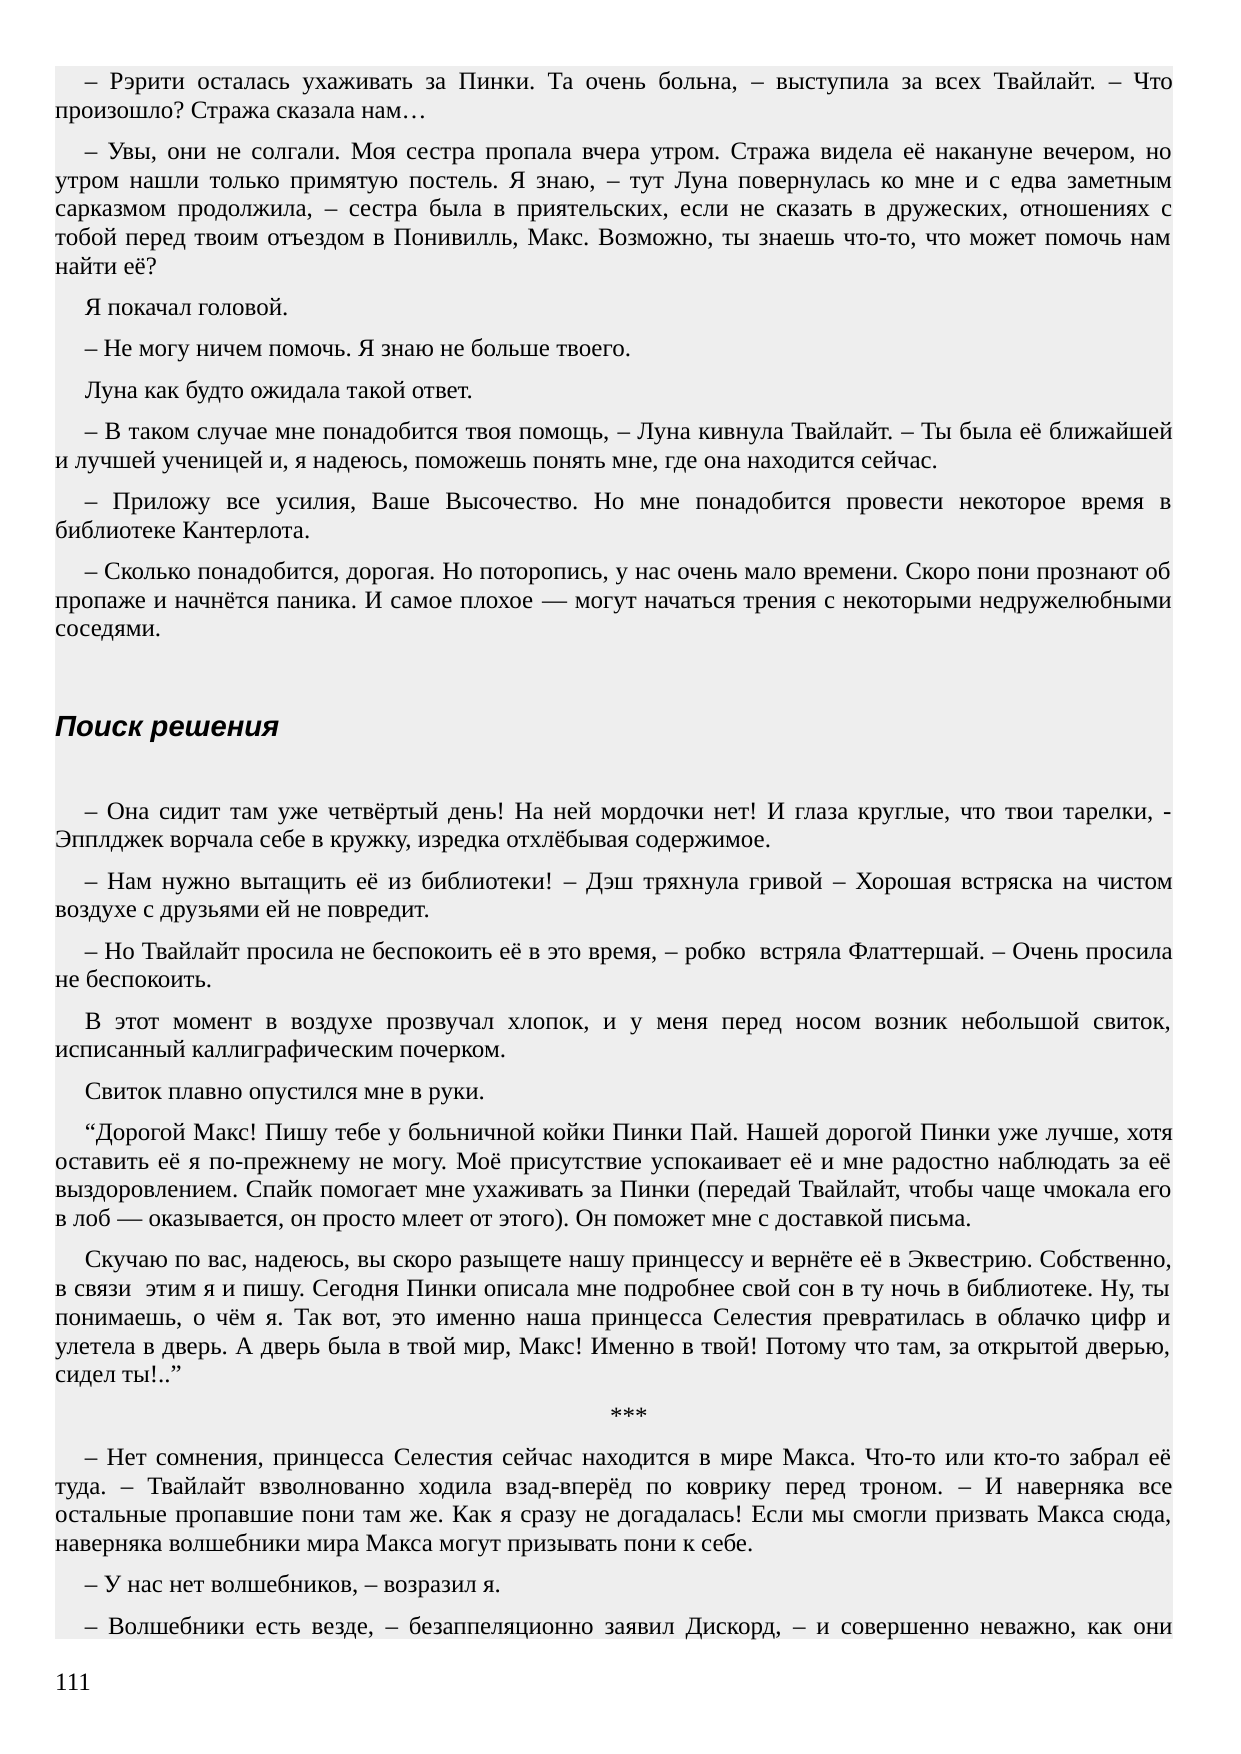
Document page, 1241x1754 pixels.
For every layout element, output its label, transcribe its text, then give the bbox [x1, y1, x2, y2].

text – Рэрити осталась ухаживать за Пинки. Та очень больна, – выступила за всех Твайлайт. – Что произошло? Стража сказала нам… [55, 66, 1173, 123]
text – Волшебники есть везде, – безаппеляционно заявил Дискорд, – и совершенно неважно, как они [55, 1611, 1173, 1639]
text Свиток плавно опустился мне в руки. [55, 1076, 1173, 1104]
subtitle Поиск решения [55, 708, 1173, 742]
text – В таком случае мне понадобится твоя помощь, – Луна кивнула Твайлайт. – Ты была её ближайшей и лучшей ученицей и, я надеюсь, поможешь понять мне, где она находится сейчас. [55, 416, 1173, 473]
text – Она сидит там уже четвёртый день! На ней мордочки нет! И глаза круглые, что твои тарелки, - Эпплджек ворчала себе в кружку, изредка отхлёбывая содержимое. [55, 796, 1173, 853]
text – Сколько понадобится, дорогая. Но поторопись, у нас очень мало времени. Скоро пони прознают об пропаже и начнётся паника. И самое плохое — могут начаться трения с некоторыми недружелюбными соседями. [55, 556, 1173, 642]
text – Приложу все усилия, Ваше Высочество. Но мне понадобится провести некоторое время в библиотеке Кантерлота. [55, 486, 1173, 543]
text В этот момент в воздухе прозвучал хлопок, и у меня перед носом возник небольшой свиток, исписанный каллиграфическим почерком. [55, 1006, 1173, 1063]
text – Не могу ничем помочь. Я знаю не больше твоего. [55, 333, 1173, 362]
text *** [55, 1401, 1173, 1429]
text – Нам нужно вытащить её из библиотеки! – Дэш тряхнула гривой – Хорошая встряска на чистом воздухе с друзьями ей не повредит. [55, 866, 1173, 923]
text – У нас нет волшебников, – возразил я. [55, 1569, 1173, 1598]
text – Но Твайлайт просила не беспокоить её в это время, – робко встряла Флаттершай. – Очень просила не беспокоить. [55, 936, 1173, 993]
text – Увы, они не солгали. Моя сестра пропала вчера утром. Стража видела её накануне вечером, но утром нашли только примятую постель. Я знаю, – тут Луна повернулась ко мне и с едва заметным сарказмом продолжила, – сестра была в приятельских, если не сказать в дружеских, отношениях с тобой перед твоим отъездом в Понивилль, Макс. Возможно, ты знаешь что-то, что может помочь нам найти её? [55, 136, 1173, 280]
text “Дорогой Макс! Пишу тебе у больничной койки Пинки Пай. Нашей дорогой Пинки уже лучше, хотя оставить её я по-прежнему не могу. Моё присутствие успокаивает её и мне радостно наблюдать за её выздоровлением. Спайк помогает мне ухаживать за Пинки (передай Твайлайт, чтобы чаще чмокала его в лоб — оказывается, он просто млеет от этого). Он поможет мне с доставкой письма. [55, 1117, 1173, 1232]
text – Нет сомнения, принцесса Селестия сейчас находится в мире Макса. Что-то или кто-то забрал её туда. – Твайлайт взволнованно ходила взад-вперёд по коврику перед троном. – И наверняка все остальные пропавшие пони там же. Как я сразу не догадалась! Если мы смогли призвать Макса сюда, наверняка волшебники мира Макса могут призывать пони к себе. [55, 1442, 1173, 1557]
text Я покачал головой. [55, 292, 1173, 321]
text Луна как будто ожидала такой ответ. [55, 375, 1173, 403]
text Скучаю по вас, надеюсь, вы скоро разыщете нашу принцессу и вернёте её в Эквестрию. Собственно, в связи этим я и пишу. Сегодня Пинки описала мне подробнее свой сон в ту ночь в библиотеке. Ну, ты понимаешь, о чём я. Так вот, это именно наша принцесса Селестия превратилась в облачко цифр и улетела в дверь. А дверь была в твой мир, Макс! Именно в твой! Потому что там, за открытой дверью, сидел ты!..” [55, 1244, 1173, 1388]
